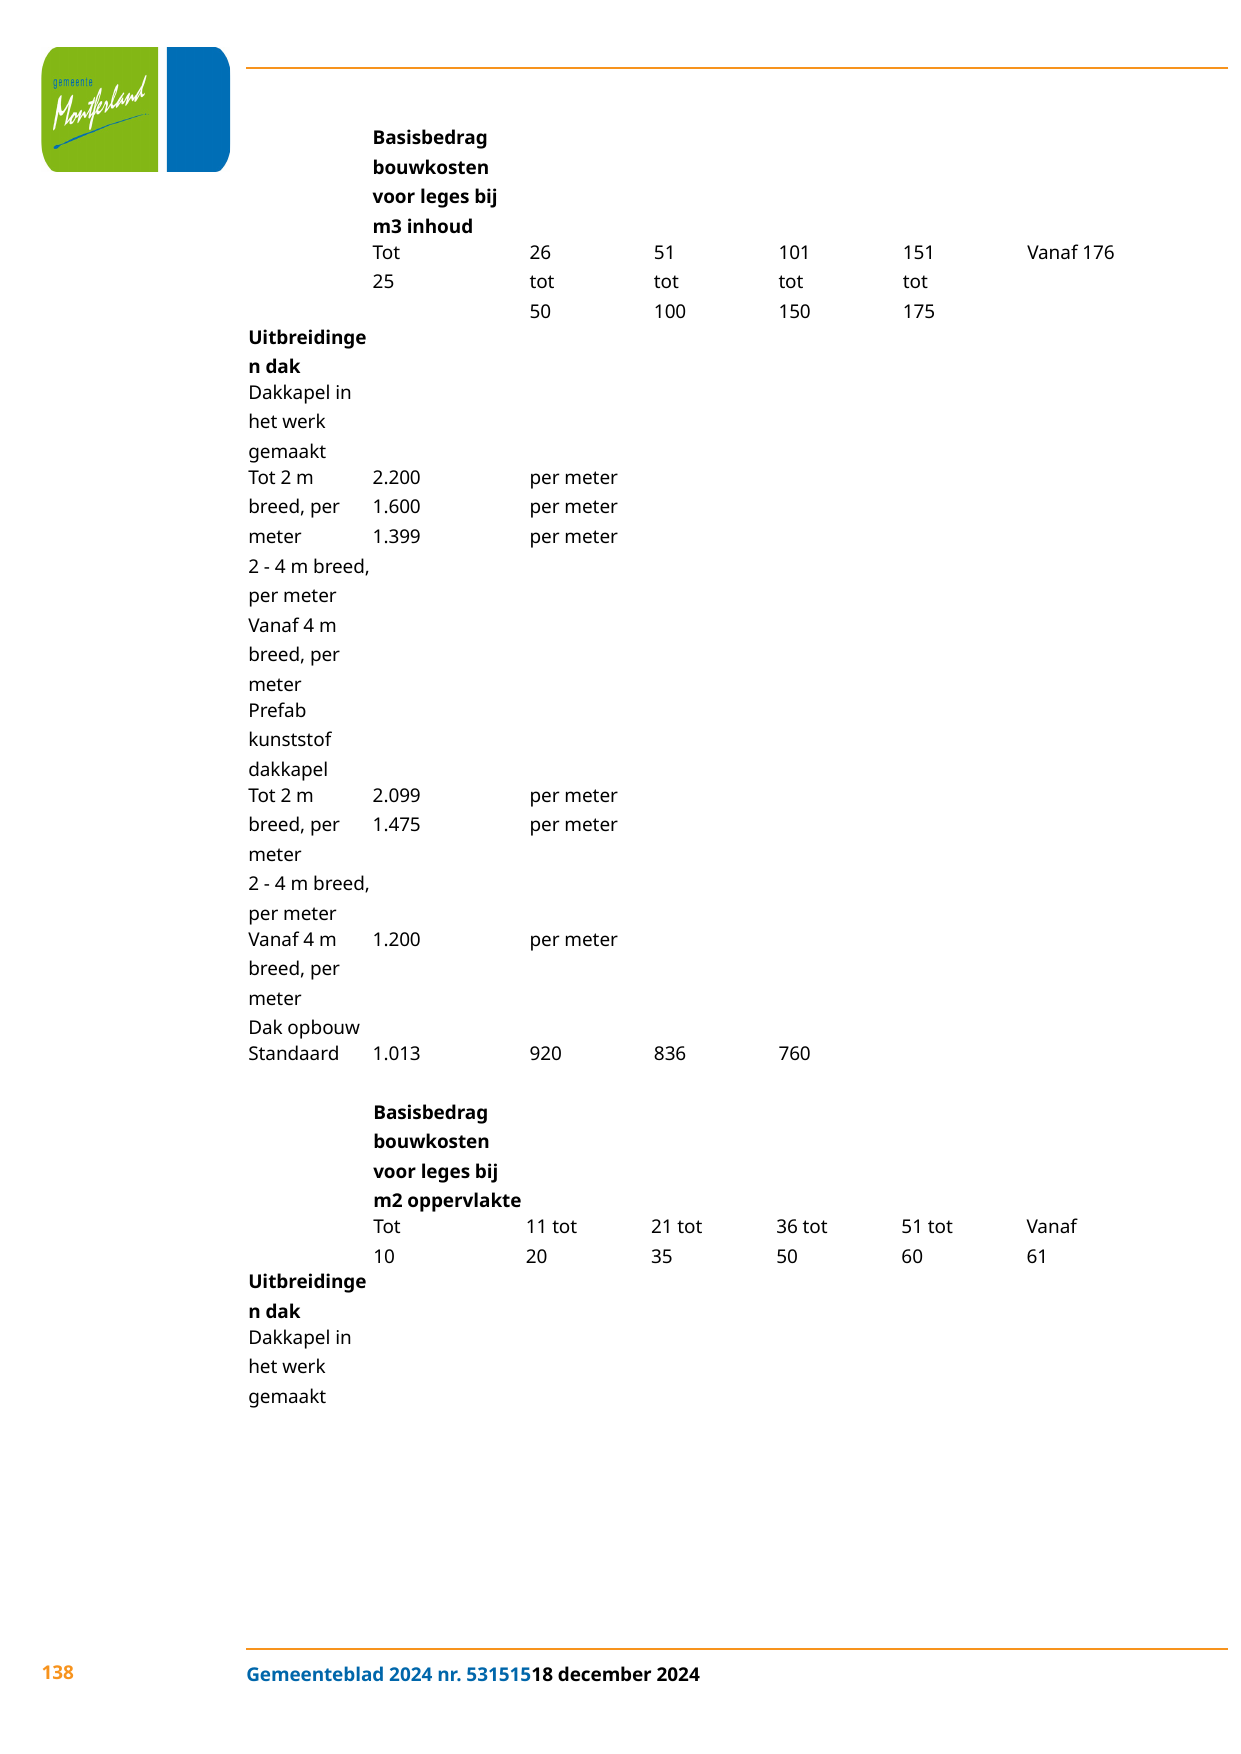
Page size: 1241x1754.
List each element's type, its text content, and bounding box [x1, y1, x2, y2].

table_header [248, 1099, 373, 1213]
table_cell [1026, 1324, 1152, 1409]
table_cell 1.013 [373, 1040, 529, 1066]
table_cell [778, 782, 903, 926]
table_cell [373, 1269, 526, 1324]
picture [41, 47, 231, 172]
table_cell 2.099 1.475 [373, 782, 529, 926]
table_cell 101 tot 150 [778, 239, 903, 324]
table_cell [529, 697, 654, 782]
table_cell [903, 464, 1027, 697]
table_cell Dakkapel in het werk gemaakt [248, 1324, 373, 1409]
table_cell 836 [654, 1040, 778, 1066]
table_cell [654, 697, 778, 782]
table_cell [903, 697, 1027, 782]
table_cell [373, 1324, 526, 1409]
table_cell [778, 464, 903, 697]
table_cell [529, 379, 654, 464]
table_cell 2.200 1.600 1.399 [373, 464, 529, 697]
table_cell [901, 1324, 1026, 1409]
table_cell [654, 782, 778, 926]
table_cell Uitbreidingen dak [248, 324, 372, 379]
table_cell 151 tot 175 [903, 239, 1027, 324]
table_cell [248, 1214, 373, 1269]
table_cell [903, 782, 1027, 926]
table_cell 920 [529, 1040, 654, 1066]
table_cell per meter [529, 926, 654, 1040]
table_cell Prefab kunststof dakkapel [248, 697, 372, 782]
table_cell [526, 1324, 651, 1409]
table_cell 51 tot 100 [654, 239, 778, 324]
table_cell [1027, 324, 1152, 379]
table_cell [1027, 1040, 1152, 1066]
table_cell [903, 379, 1027, 464]
table_cell [778, 324, 903, 379]
table_cell [1027, 464, 1152, 697]
table_cell [373, 697, 529, 782]
table_cell [654, 464, 778, 697]
table_cell 760 [778, 1040, 903, 1066]
table_cell [903, 926, 1027, 1040]
table_cell 26 tot 50 [529, 239, 654, 324]
table_cell 1.200 [373, 926, 529, 1040]
table_cell Vanaf 61 [1026, 1214, 1152, 1269]
table_cell [903, 324, 1027, 379]
table_cell 36 tot 50 [776, 1214, 901, 1269]
table_cell [776, 1269, 901, 1324]
table_cell [776, 1324, 901, 1409]
table_cell [248, 239, 372, 324]
table_cell per meter per meter [529, 782, 654, 926]
table_cell [778, 379, 903, 464]
table_cell Uitbreidingen dak [248, 1269, 373, 1324]
table_cell [1026, 1269, 1152, 1324]
table_cell per meter per meter per meter [529, 464, 654, 697]
table_header Basisbedrag bouwkosten voor leges bij m3 inhoud [373, 125, 529, 239]
table_cell [1027, 379, 1152, 464]
table_cell [373, 324, 529, 379]
table_cell Vanaf 4 m breed, per meter Dak opbouw [248, 926, 372, 1040]
table_cell [1027, 782, 1152, 926]
table_cell Standaard [248, 1040, 372, 1066]
table_cell 51 tot 60 [901, 1214, 1026, 1269]
table_cell Tot 2 m breed, per meter 2 - 4 m breed, per meter [248, 782, 372, 926]
table_cell [901, 1269, 1026, 1324]
table_cell Tot 2 m breed, per meter 2 - 4 m breed, per meter Vanaf 4 m breed, per meter [248, 464, 372, 697]
table_cell [654, 324, 778, 379]
table_cell [903, 1040, 1027, 1066]
table_cell [651, 1324, 776, 1409]
table_cell Tot 10 [373, 1214, 526, 1269]
table_cell Vanaf 176 [1027, 239, 1152, 324]
table_cell [651, 1269, 776, 1324]
table_cell [373, 379, 529, 464]
table_header Basisbedrag bouwkosten voor leges bij m2 oppervlakte [373, 1099, 526, 1213]
table_cell [1027, 697, 1152, 782]
table_cell [1027, 926, 1152, 1040]
table_cell 21 tot 35 [651, 1214, 776, 1269]
table_cell Dakkapel in het werk gemaakt [248, 379, 372, 464]
table_cell [529, 324, 654, 379]
table_cell 11 tot 20 [526, 1214, 651, 1269]
table_cell [654, 379, 778, 464]
table_header [248, 125, 372, 239]
table_cell [654, 926, 778, 1040]
table_cell [778, 926, 903, 1040]
table_cell [778, 697, 903, 782]
table_cell [526, 1269, 651, 1324]
table_cell Tot 25 [373, 239, 529, 324]
